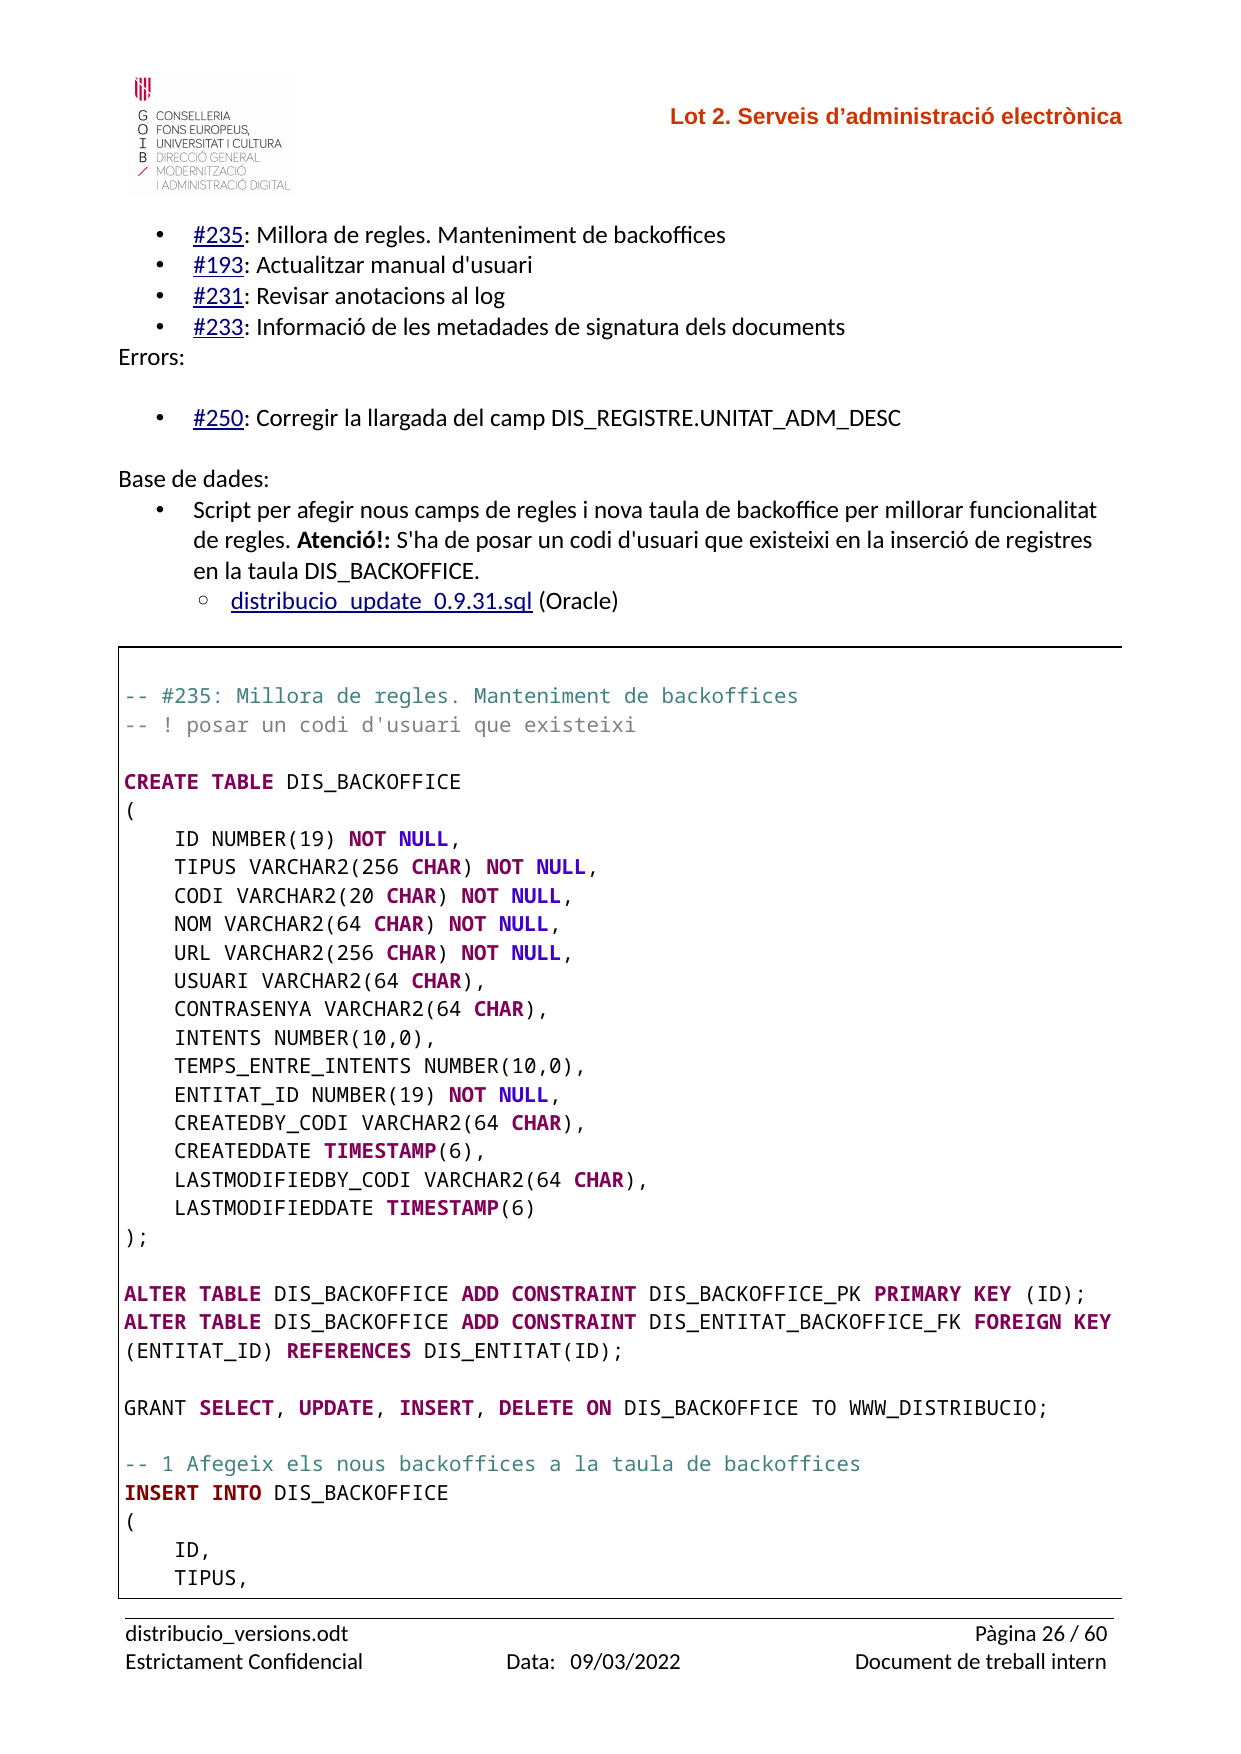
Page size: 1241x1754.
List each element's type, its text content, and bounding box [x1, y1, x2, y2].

list #235: Millora de regles. Manteniment de backoffices [156, 219, 1122, 250]
text Errors: [118, 341, 1122, 372]
list Script per afegir nous camps de regles i nova taula de backoffice per millorar funcionalitat de regles. Atenció!: S'ha de posar un codi d'usuari que existeixi en la inserció de registres en la taula DIS_BACKOFFICE. [156, 494, 1122, 585]
text Base de dades: [118, 463, 1122, 494]
list distribucio_update_0.9.31.sql (Oracle) [193, 585, 1122, 616]
list #193: Actualitzar manual d'usuari [156, 250, 1122, 280]
list #250: Corregir la llargada del camp DIS_REGISTRE.UNITAT_ADM_DESC [156, 402, 1122, 433]
list #231: Revisar anotacions al log [156, 280, 1122, 311]
list #233: Informació de les metadades de signatura dels documents [156, 311, 1122, 341]
picture [126, 70, 299, 197]
table_header -- #235: Millora de regles. Manteniment de backoffices -- ! posar un codi d'usuari que existeixi CREATE TABLE DIS_BACKOFFICE ( ID NUMBER(19) NOT NULL, TIPUS VARCHAR2(256 CHAR) NOT NULL, CODI VARCHAR2(20 CHAR) NOT NULL, NOM VARCHAR2(64 CHAR) NOT NULL, URL VARCHAR2(256 CHAR) NOT NULL, USUARI VARCHAR2(64 CHAR), CONTRASENYA VARCHAR2(64 CHAR), INTENTS NUMBER(10,0), TEMPS_ENTRE_INTENTS NUMBER(10,0), ENTITAT_ID NUMBER(19) NOT NULL, CREATEDBY_CODI VARCHAR2(64 CHAR), CREATEDDATE TIMESTAMP(6), LASTMODIFIEDBY_CODI VARCHAR2(64 CHAR), LASTMODIFIEDDATE TIMESTAMP(6) ); ALTER TABLE DIS_BACKOFFICE ADD CONSTRAINT DIS_BACKOFFICE_PK PRIMARY KEY (ID); ALTER TABLE DIS_BACKOFFICE ADD CONSTRAINT DIS_ENTITAT_BACKOFFICE_FK FOREIGN KEY (ENTITAT_ID) REFERENCES DIS_ENTITAT(ID); GRANT SELECT, UPDATE, INSERT, DELETE ON DIS_BACKOFFICE TO WWW_DISTRIBUCIO; -- 1 Afegeix els nous backoffices a la taula de backoffices INSERT INTO DIS_BACKOFFICE ( ID, TIPUS, [119, 648, 1122, 1597]
